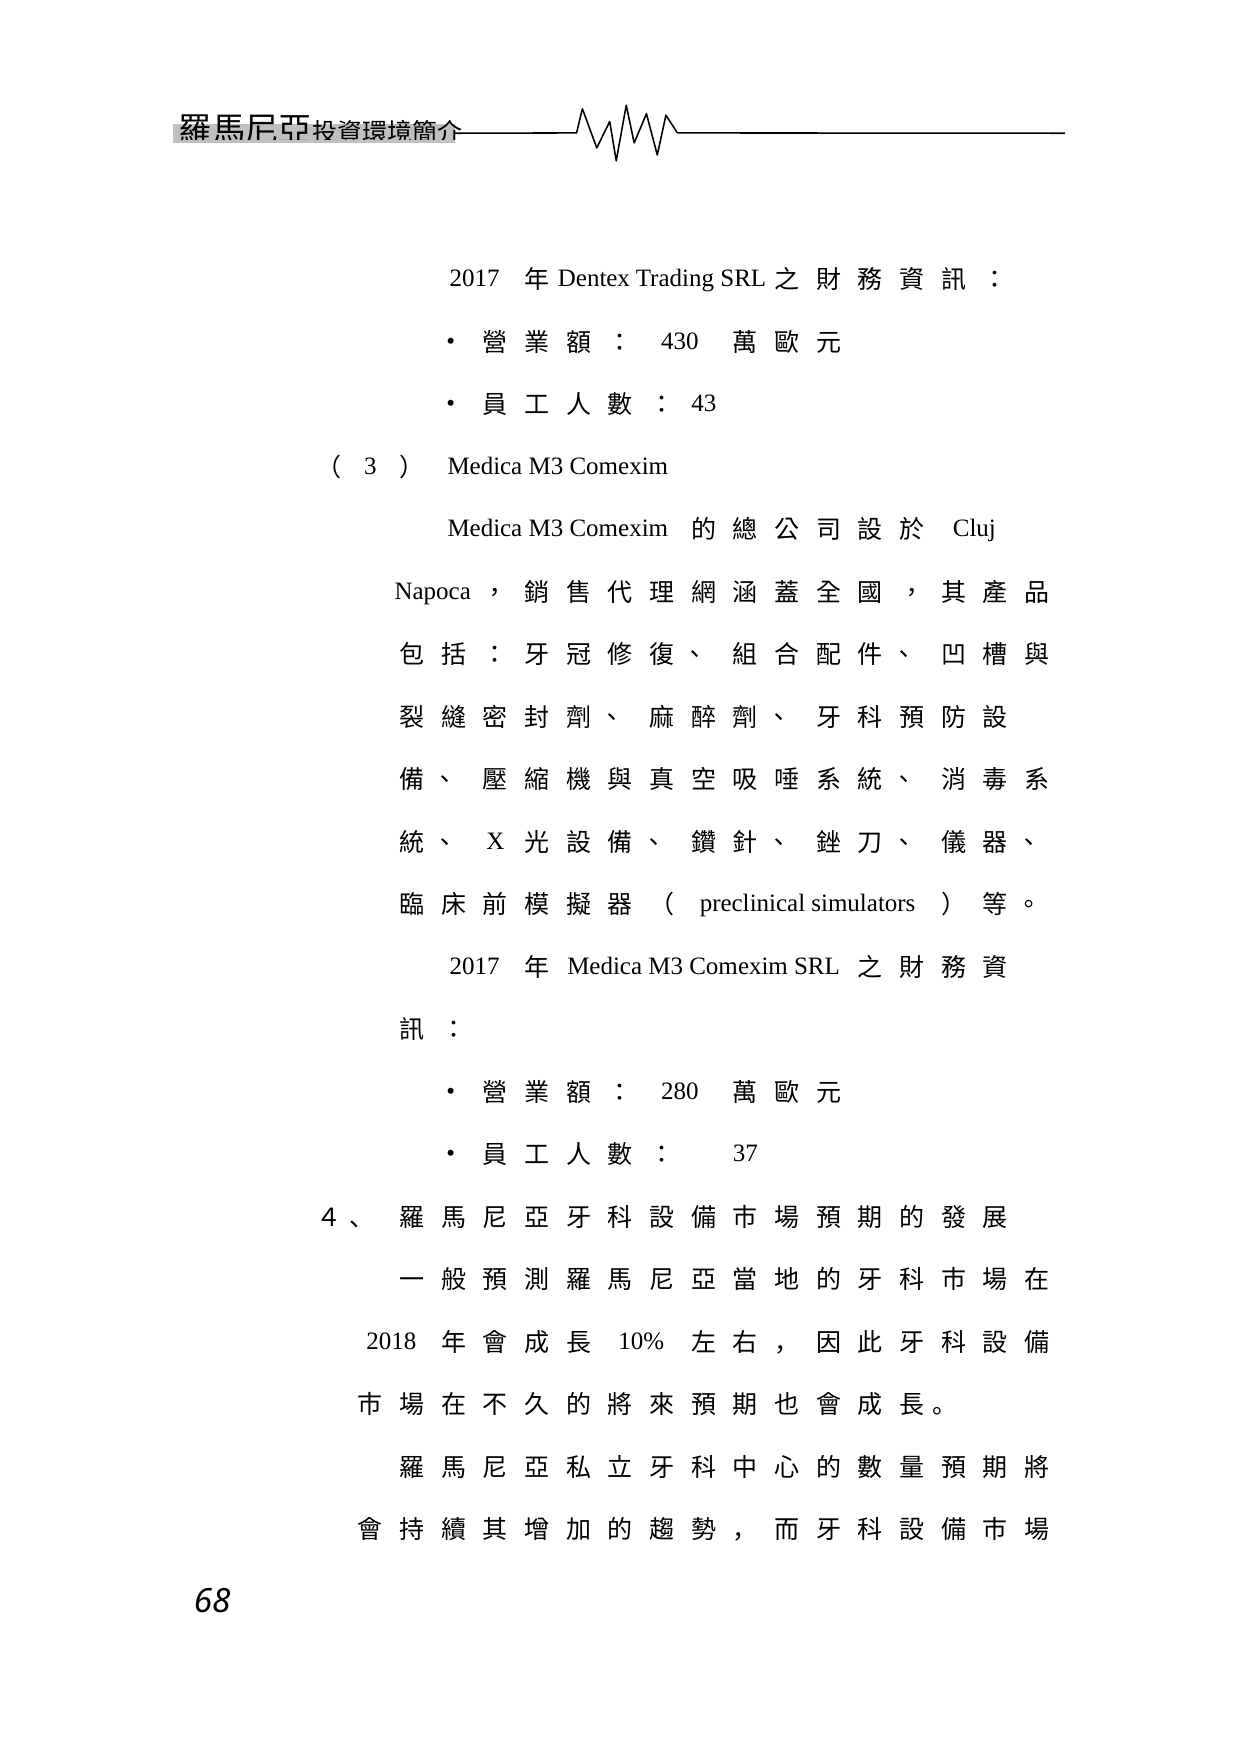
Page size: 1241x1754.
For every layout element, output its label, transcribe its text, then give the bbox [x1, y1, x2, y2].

text （3）Medica M3 Comexim [306, 424, 1058, 486]
text Medica M3 Comexim的總公司設於Cluj Napoca，銷售代理網涵蓋全國，其產品包括：牙冠修復、組合配件、凹槽與裂縫密封劑、麻醉劑、牙科預防設備、壓縮機與真空吸唾系統、消毒系統、X光設備、鑽針、銼刀、儀器、臨床前模擬器（preclinical simulators）等。 [367, 486, 1058, 924]
text ４、羅馬尼亞牙科設備市場預期的發展 [281, 1174, 1058, 1236]
text • 員工人數：43 [367, 361, 1058, 424]
text • 員工人數： 37 [367, 1111, 1058, 1174]
text • 營業額：280 萬歐元 [367, 1049, 1058, 1111]
text • 營業額：430 萬歐元 [367, 299, 1058, 361]
text 一般預測羅馬尼亞當地的牙科市場在2018年會成長10%左右，因此牙科設備市場在不久的將來預期也會成長。 [330, 1236, 1058, 1424]
text 羅馬尼亞私立牙科中心的數量預期將會持續其增加的趨勢，而牙科設備市場 [330, 1424, 1058, 1549]
text 2017年Dentex Trading SRL之財務資訊： [367, 236, 1058, 299]
text 2017年Medica M3 Comexim SRL之財務資訊： [367, 924, 1058, 1049]
